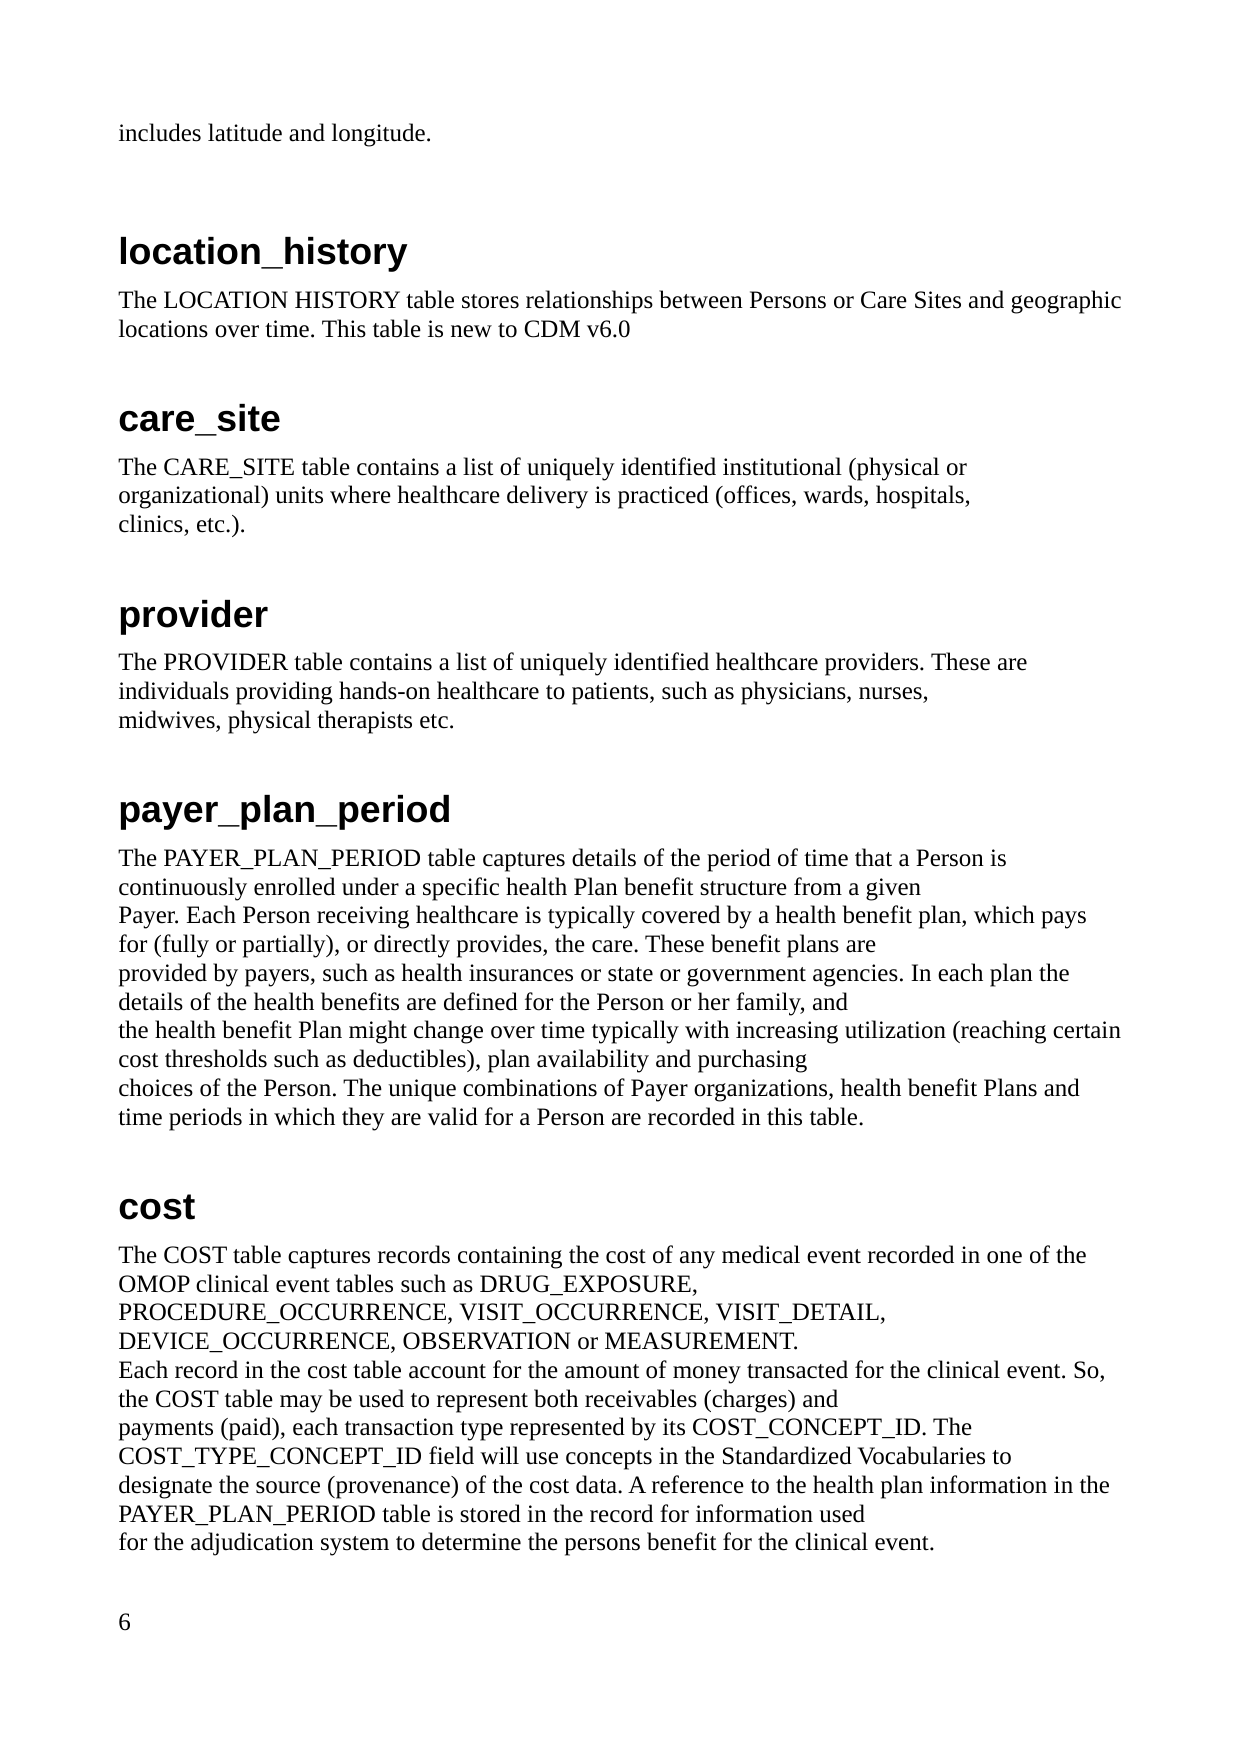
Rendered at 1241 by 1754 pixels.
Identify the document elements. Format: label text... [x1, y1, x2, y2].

text provided by payers, such as health insurances or state or government agencies. In each plan the details of the health benefits are defined for the Person or her family, and [118, 958, 1122, 1016]
subtitle payer_plan_period [118, 787, 1122, 831]
subtitle provider [118, 592, 1122, 635]
text Each record in the cost table account for the amount of money transacted for the clinical event. So, the COST table may be used to represent both receivables (charges) and [118, 1355, 1122, 1412]
text The COST table captures records containing the cost of any medical event recorded in one of the OMOP clinical event tables such as DRUG_EXPOSURE, [118, 1240, 1122, 1297]
text The PAYER_PLAN_PERIOD table captures details of the period of time that a Person is continuously enrolled under a specific health Plan benefit structure from a given [118, 843, 1122, 901]
subtitle cost [118, 1184, 1122, 1227]
text clinics, etc.). [118, 509, 1122, 538]
text The LOCATION HISTORY table stores relationships between Persons or Care Sites and geographic locations over time. This table is new to CDM v6.0 [118, 285, 1122, 342]
text the health benefit Plan might change over time typically with increasing utilization (reaching certain cost thresholds such as deductibles), plan availability and purchasing [118, 1016, 1122, 1073]
text includes latitude and longitude. [118, 118, 1122, 147]
text The PROVIDER table contains a list of uniquely identified healthcare providers. These are individuals providing hands-on healthcare to patients, such as physicians, nurses, [118, 647, 1122, 705]
text choices of the Person. The unique combinations of Payer organizations, health benefit Plans and time periods in which they are valid for a Person are recorded in this table. [118, 1073, 1122, 1131]
text midwives, physical therapists etc. [118, 705, 1122, 734]
text designate the source (provenance) of the cost data. A reference to the health plan information in the PAYER_PLAN_PERIOD table is stored in the record for information used [118, 1470, 1122, 1527]
text for the adjudication system to determine the persons benefit for the clinical event. [118, 1527, 1122, 1556]
text payments (paid), each transaction type represented by its COST_CONCEPT_ID. The COST_TYPE_CONCEPT_ID field will use concepts in the Standardized Vocabularies to [118, 1412, 1122, 1470]
text Payer. Each Person receiving healthcare is typically covered by a health benefit plan, which pays for (fully or partially), or directly provides, the care. These benefit plans are [118, 901, 1122, 958]
subtitle location_history [118, 229, 1122, 272]
text The CARE_SITE table contains a list of uniquely identified institutional (physical or organizational) units where healthcare delivery is practiced (offices, wards, hospitals, [118, 452, 1122, 509]
text PROCEDURE_OCCURRENCE, VISIT_OCCURRENCE, VISIT_DETAIL, DEVICE_OCCURRENCE, OBSERVATION or MEASUREMENT. [118, 1297, 1122, 1355]
subtitle care_site [118, 396, 1122, 439]
